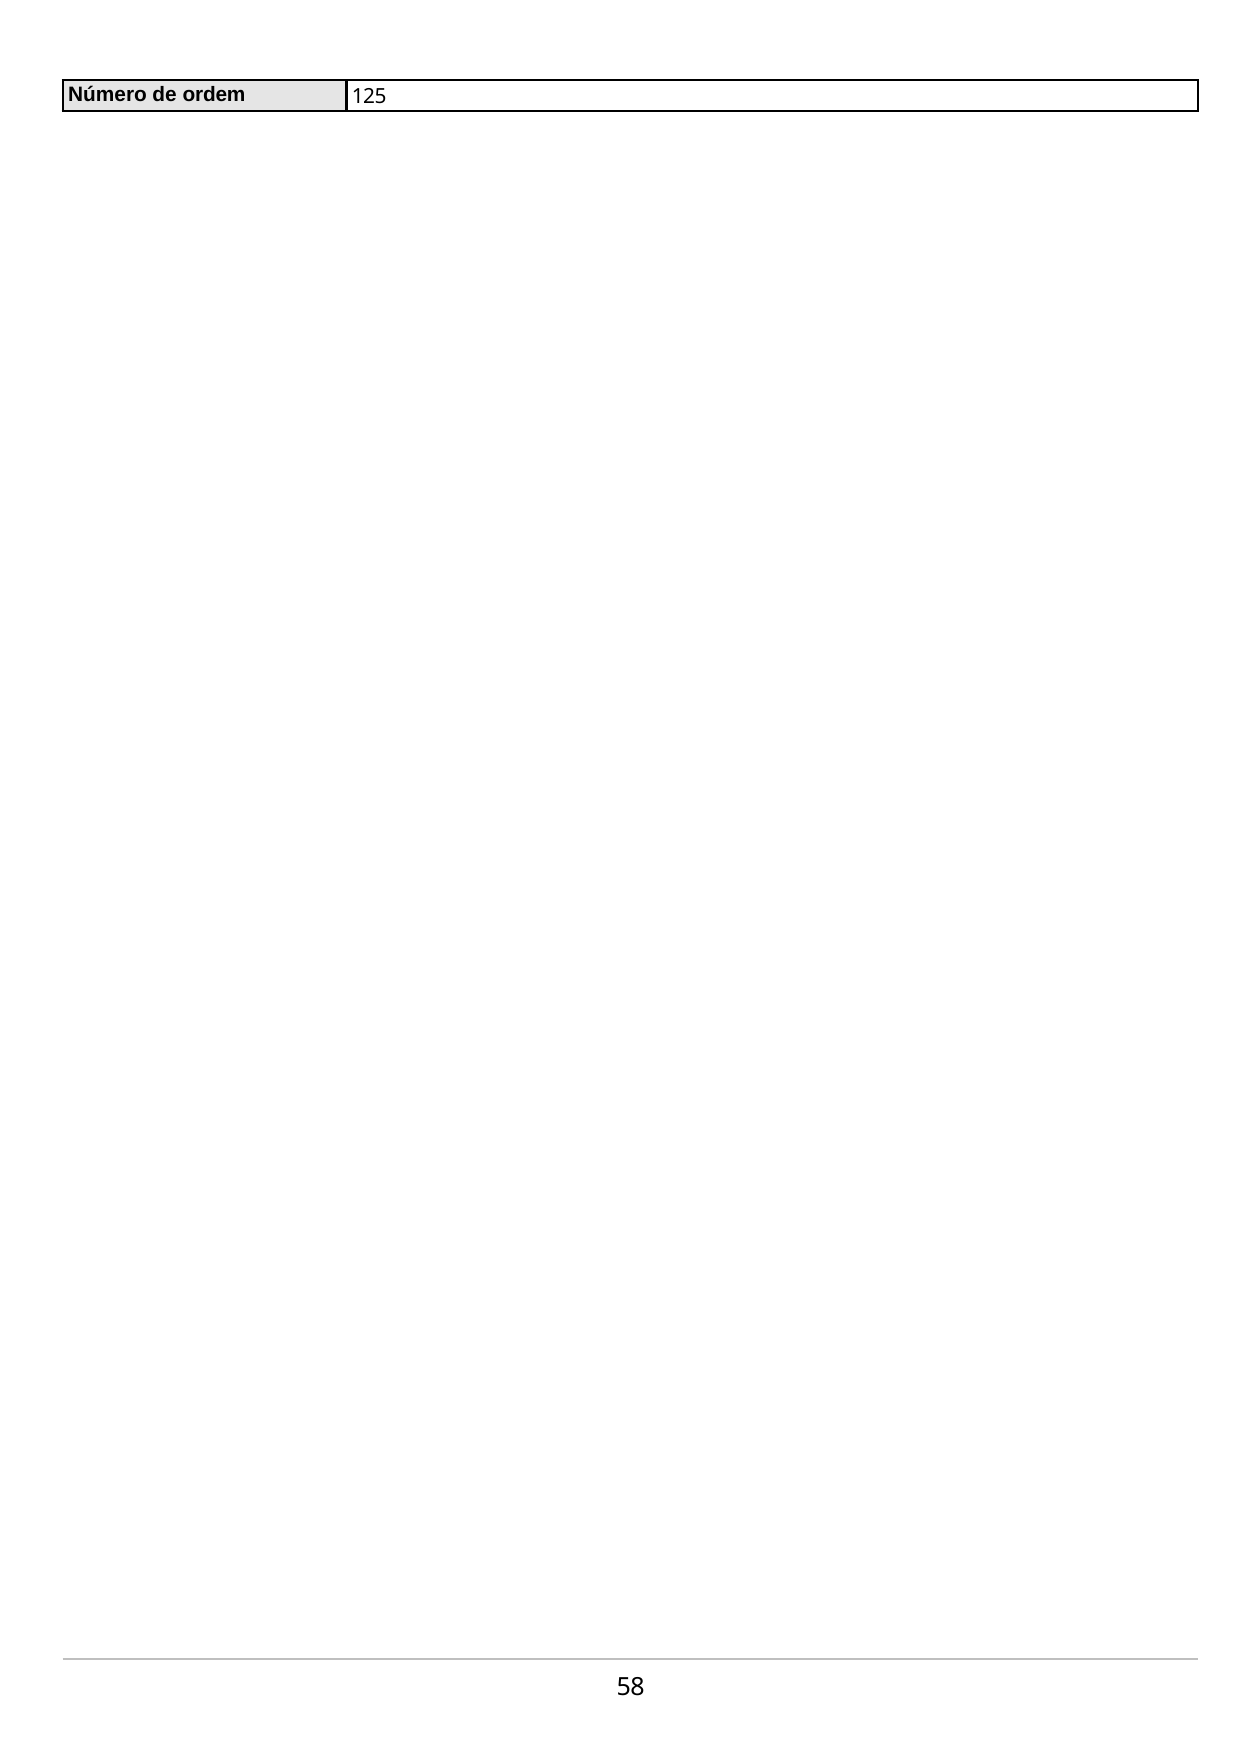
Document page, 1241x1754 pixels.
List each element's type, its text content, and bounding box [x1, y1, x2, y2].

table_cell Número de ordem [64, 81, 345, 110]
table_cell 125 [348, 81, 1197, 110]
